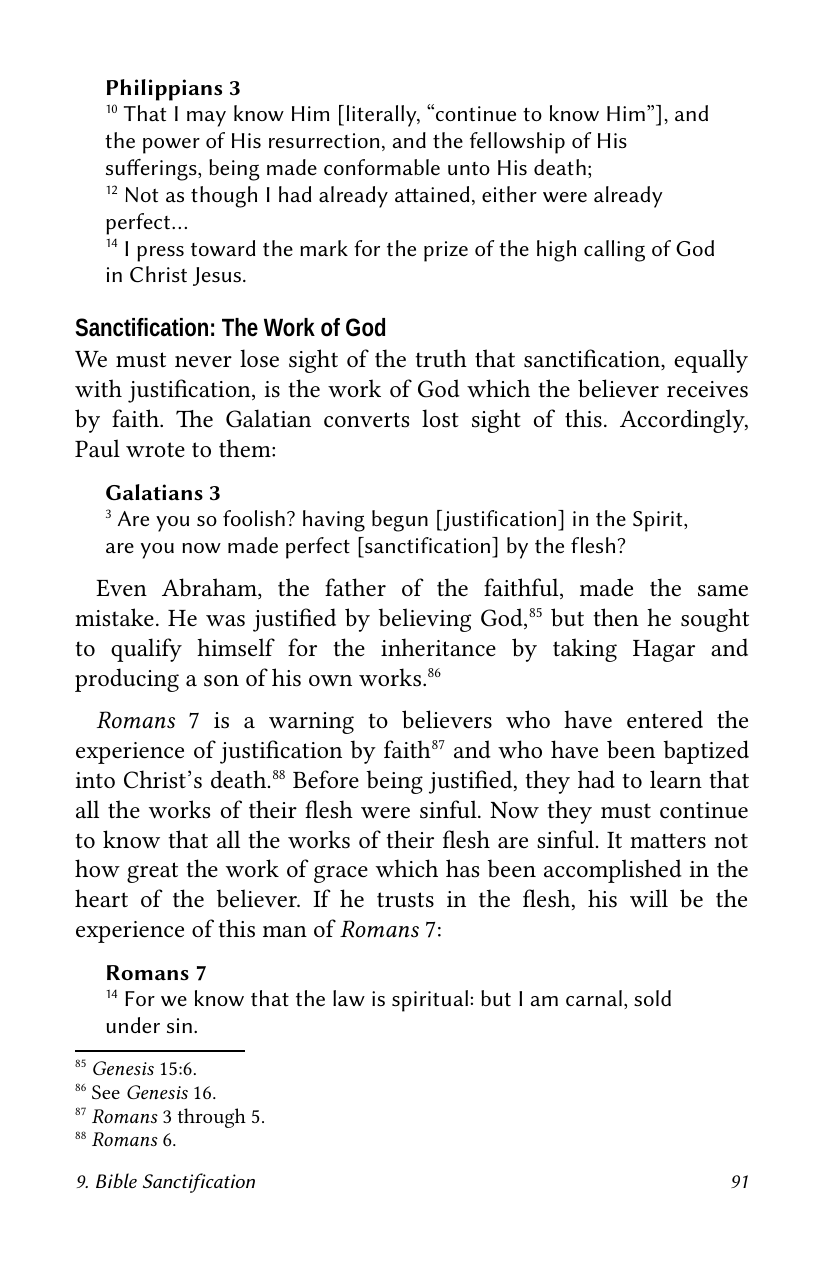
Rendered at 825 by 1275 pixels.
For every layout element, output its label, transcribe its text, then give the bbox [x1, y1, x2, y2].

text Philippians 3 [105, 75, 750, 101]
text Romans 7 [105, 960, 750, 986]
text 12 Not as though I had already attained, either were already perfect… [105, 182, 720, 235]
text Romans 7 is a warning to believers who have entered the experience of justification by faith and who have been baptized into Christ’s death. Before being justified, they had to learn that all the works of their flesh were sinful. Now they must continue to know that all the works of their flesh are sinful. It matters not how great the work of grace which has been accomplished in the heart of the believer. If he trusts in the flesh, his will be the experience of this man of Romans 7: [75, 706, 750, 944]
text Genesis 15:6. [75, 1057, 750, 1081]
text See Genesis 16. [75, 1081, 750, 1104]
text We must never lose sight of the truth that sanctification, equally with justification, is the work of God which the believer receives by faith. The Galatian converts lost sight of this. Accordingly, Paul wrote to them: [75, 345, 750, 463]
text 3 Are you so foolish? having begun [justification] in the Spirit, are you now made perfect [sanctification] by the flesh? [105, 506, 720, 559]
text 10 That I may know Him [literally, “continue to know Him”], and the power of His resurrection, and the fellowship of His sufferings, being made conformable unto His death; [105, 101, 720, 181]
text Even Abraham, the father of the faithful, made the same mistake. He was justified by believing God, but then he sought to qualify himself for the inheritance by taking Hagar and producing a son of his own works. [75, 574, 750, 693]
text 14 I press toward the mark for the prize of the high calling of God in Christ Jesus. [105, 236, 720, 288]
subtitle Sanctification: The Work of God [75, 313, 750, 342]
text Galatians 3 [105, 479, 750, 506]
text 14 For we know that the law is spiritual: but I am carnal, sold under sin. [105, 986, 720, 1039]
text Romans 3 through 5. [75, 1104, 750, 1128]
text Romans 6. [75, 1128, 750, 1152]
